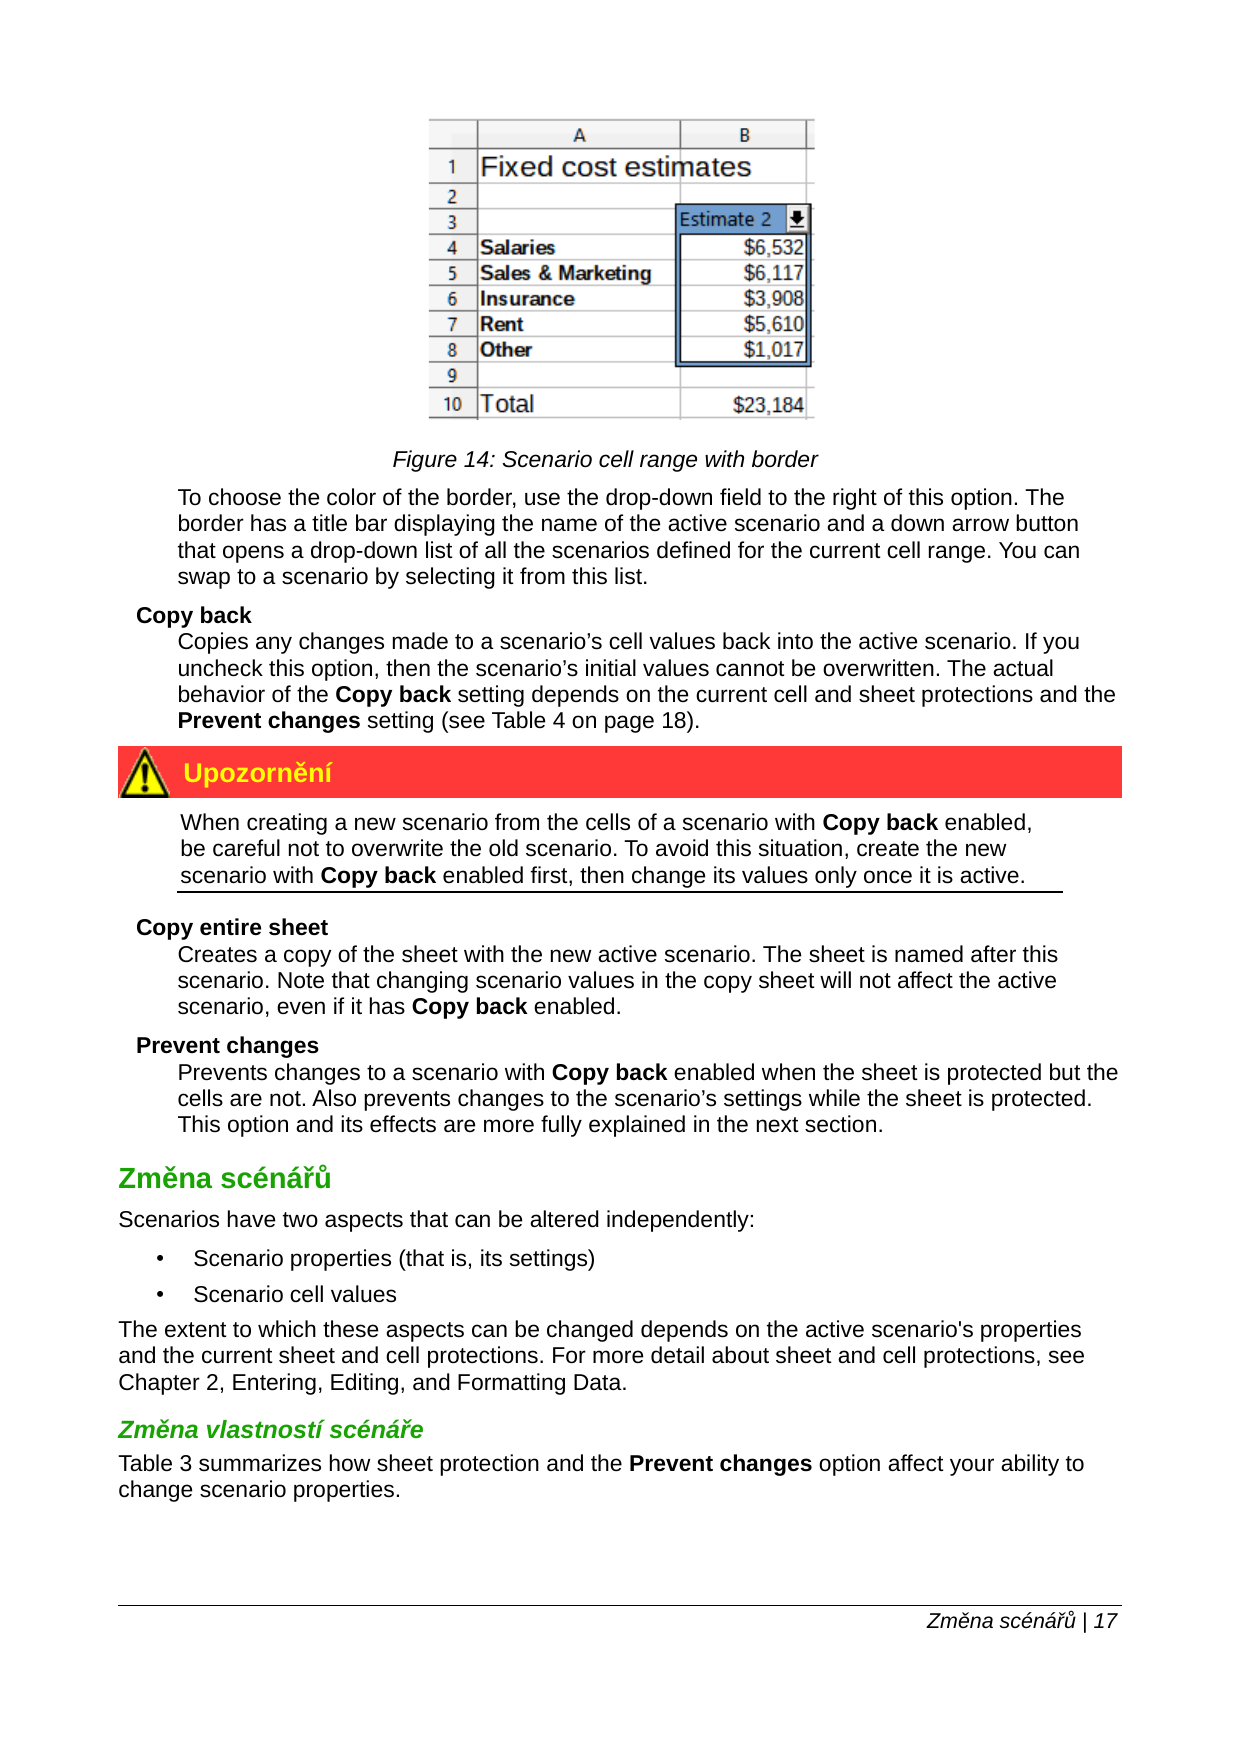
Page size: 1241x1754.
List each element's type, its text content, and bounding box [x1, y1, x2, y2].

text Table 3 summarizes how sheet protection and the Prevent changes option affect your ability to change scenario properties. [118, 1450, 1122, 1503]
text Creates a copy of the sheet with the new active scenario. The sheet is named after this scenario. Note that changing scenario values in the copy sheet will not affect the active scenario, even if it has Copy back enabled. [177, 941, 1122, 1019]
text Prevents changes to a scenario with Copy back enabled when the sheet is protected but the cells are not. Also prevents changes to the scenario’s settings while the sheet is protected. This option and its effects are more fully explained in the next section. [177, 1058, 1122, 1137]
subtitle Změna vlastností scénáře [118, 1415, 1122, 1444]
text Copies any changes made to a scenario’s cell values back into the active scenario. If you uncheck this option, then the scenario’s initial values cannot be overwritten. The actual behavior of the Copy back setting depends on the current cell and sheet protections and the Prevent changes setting (see Table 4 on page 17). [177, 628, 1122, 734]
text When creating a new scenario from the cells of a scenario with Copy back enabled, be careful not to overwrite the old scenario. To avoid this situation, create the new scenario with Copy back enabled first, then change its values only once it is active. [177, 806, 1063, 891]
text The extent to which these aspects can be changed depends on the active scenario's properties and the current sheet and cell protections. For more detail about sheet and cell protections, see Chapter 2, Entering, Editing, and Formatting Data. [118, 1316, 1122, 1395]
text Prevent changes [136, 1032, 1122, 1058]
picture [119, 747, 170, 798]
text Copy back [136, 602, 1122, 628]
text Figure 14: Scenario cell range with border [392, 443, 848, 472]
subtitle Změna scénářů [118, 1161, 1122, 1195]
text Copy entire sheet [136, 914, 1122, 941]
list Scenario properties (that is, its settings) [156, 1245, 1122, 1272]
subtitle Upozornění [118, 754, 1122, 794]
text Scenarios have two aspects that can be altered independently: [118, 1206, 1122, 1233]
text To choose the color of the border, use the drop-down field to the right of this option. The border has a title bar displaying the name of the active scenario and a down arrow button that opens a drop-down list of all the scenarios defined for the current cell range. You can swap to a scenario by selecting it from this list. [177, 484, 1122, 589]
picture [428, 118, 815, 420]
list Scenario cell values [156, 1281, 1122, 1307]
